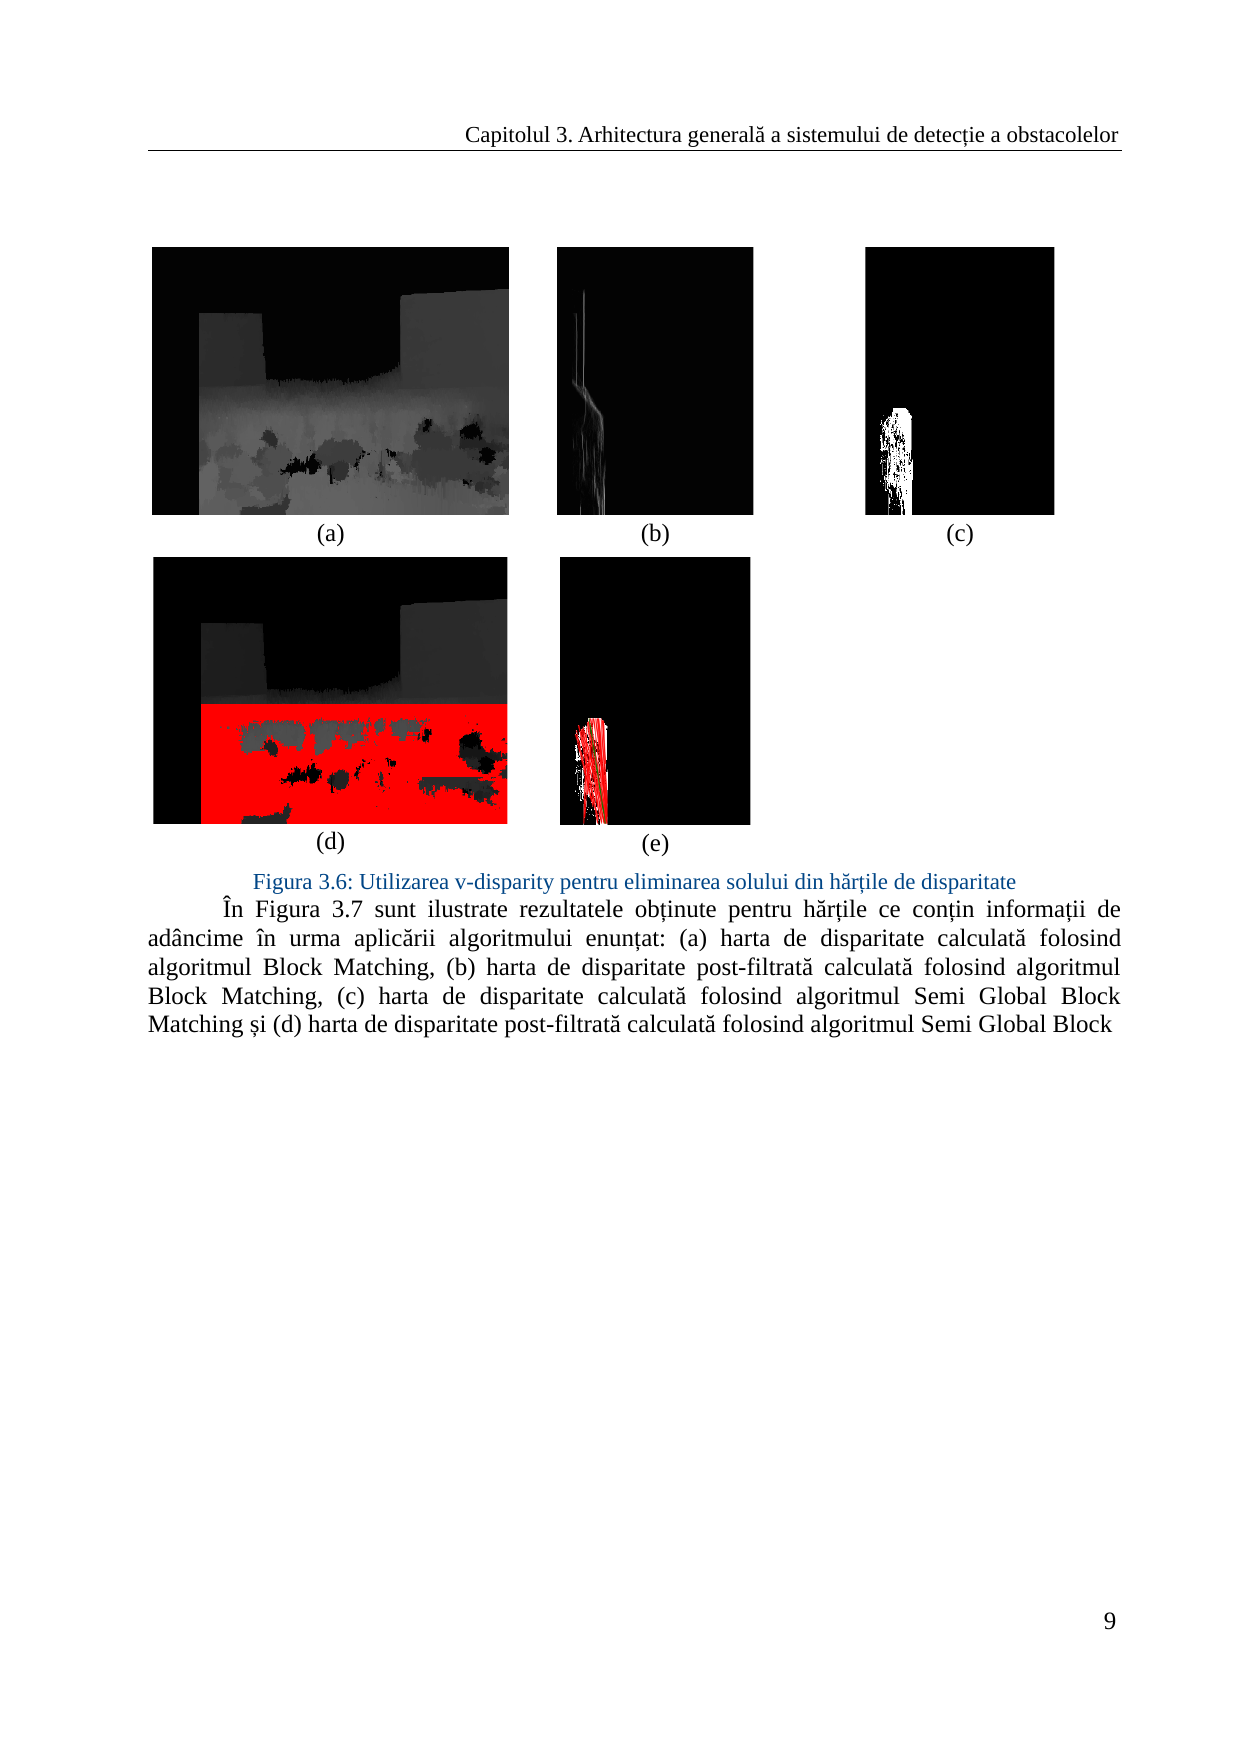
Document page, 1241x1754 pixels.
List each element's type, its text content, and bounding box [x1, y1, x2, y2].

table_cell [148, 552, 513, 823]
table_cell (d) [148, 824, 513, 862]
picture [153, 557, 508, 824]
text Figura 3.6: Utilizarea v-disparity pentru eliminarea solului din hărțile de disparitate [148, 868, 1122, 894]
table_header (c) [797, 242, 1123, 552]
table_header (a) [148, 242, 513, 552]
table_cell (e) [513, 552, 797, 862]
table_header (b) [513, 242, 797, 552]
picture [557, 247, 754, 515]
table_cell [797, 552, 1123, 862]
picture [560, 557, 751, 825]
picture [152, 247, 509, 515]
text În Figura 3.7 sunt ilustrate rezultatele obținute pentru hărțile ce conțin informații de adâncime în urma aplicării algoritmului enunțat: (a) harta de disparitate calculată folosind algoritmul Block Matching, (b) harta de disparitate post-filtrată calculată folosind algoritmul Block Matching, (c) harta de disparitate calculată folosind algoritmul Semi Global Block Matching și (d) harta de disparitate post-filtrată calculată folosind algoritmul Semi Global Block [148, 894, 1122, 1038]
picture [865, 247, 1055, 515]
